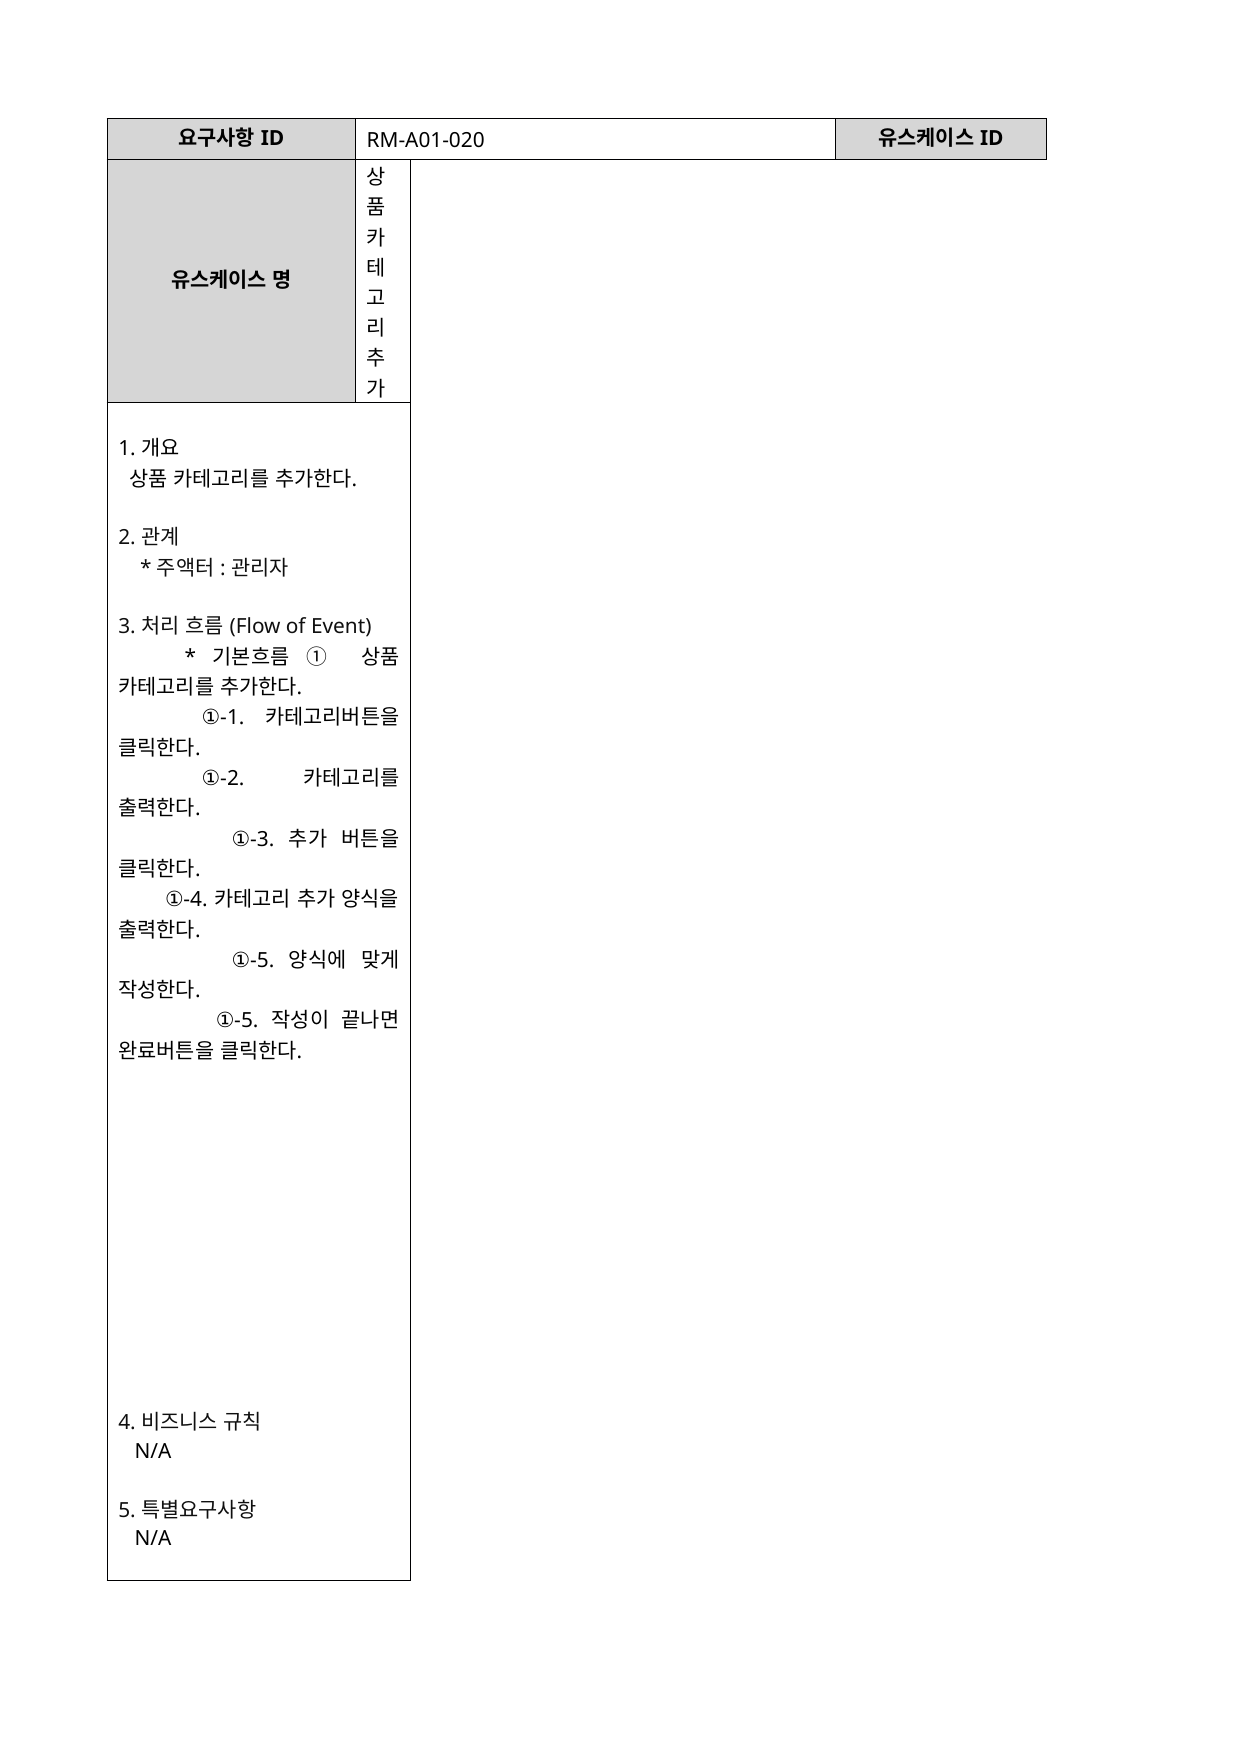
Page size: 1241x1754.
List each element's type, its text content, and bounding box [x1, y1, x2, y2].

table_cell 유스케이스 ID [836, 119, 1046, 159]
table_cell 상품카테고리 추가 [356, 160, 410, 402]
table_cell 유스케이스 명 [108, 160, 355, 402]
table_cell 요구사항 ID [108, 119, 355, 159]
table_cell RM-A01-020 [356, 119, 835, 159]
table_cell 1. 개요 상품 카테고리를 추가한다. 2. 관계 * 주액터 : 관리자 3. 처리 흐름 (Flow of Event) * 기본흐름 ① 상품 카테고리를 추가한다. ①-1. 카테고리버튼을 클릭한다. ①-2. 카테고리를 출력한다. ①-3. 추가 버튼을 클릭한다. ①-4. 카테고리 추가 양식을 출력한다. ①-5. 양식에 맞게 작성한다. ①-5. 작성이 끝나면 완료버튼을 클릭한다. 4. 비즈니스 규칙 N/A 5. 특별요구사항 N/A [108, 403, 410, 1580]
table_cell [411, 160, 1046, 402]
table_cell [411, 402, 1046, 1580]
